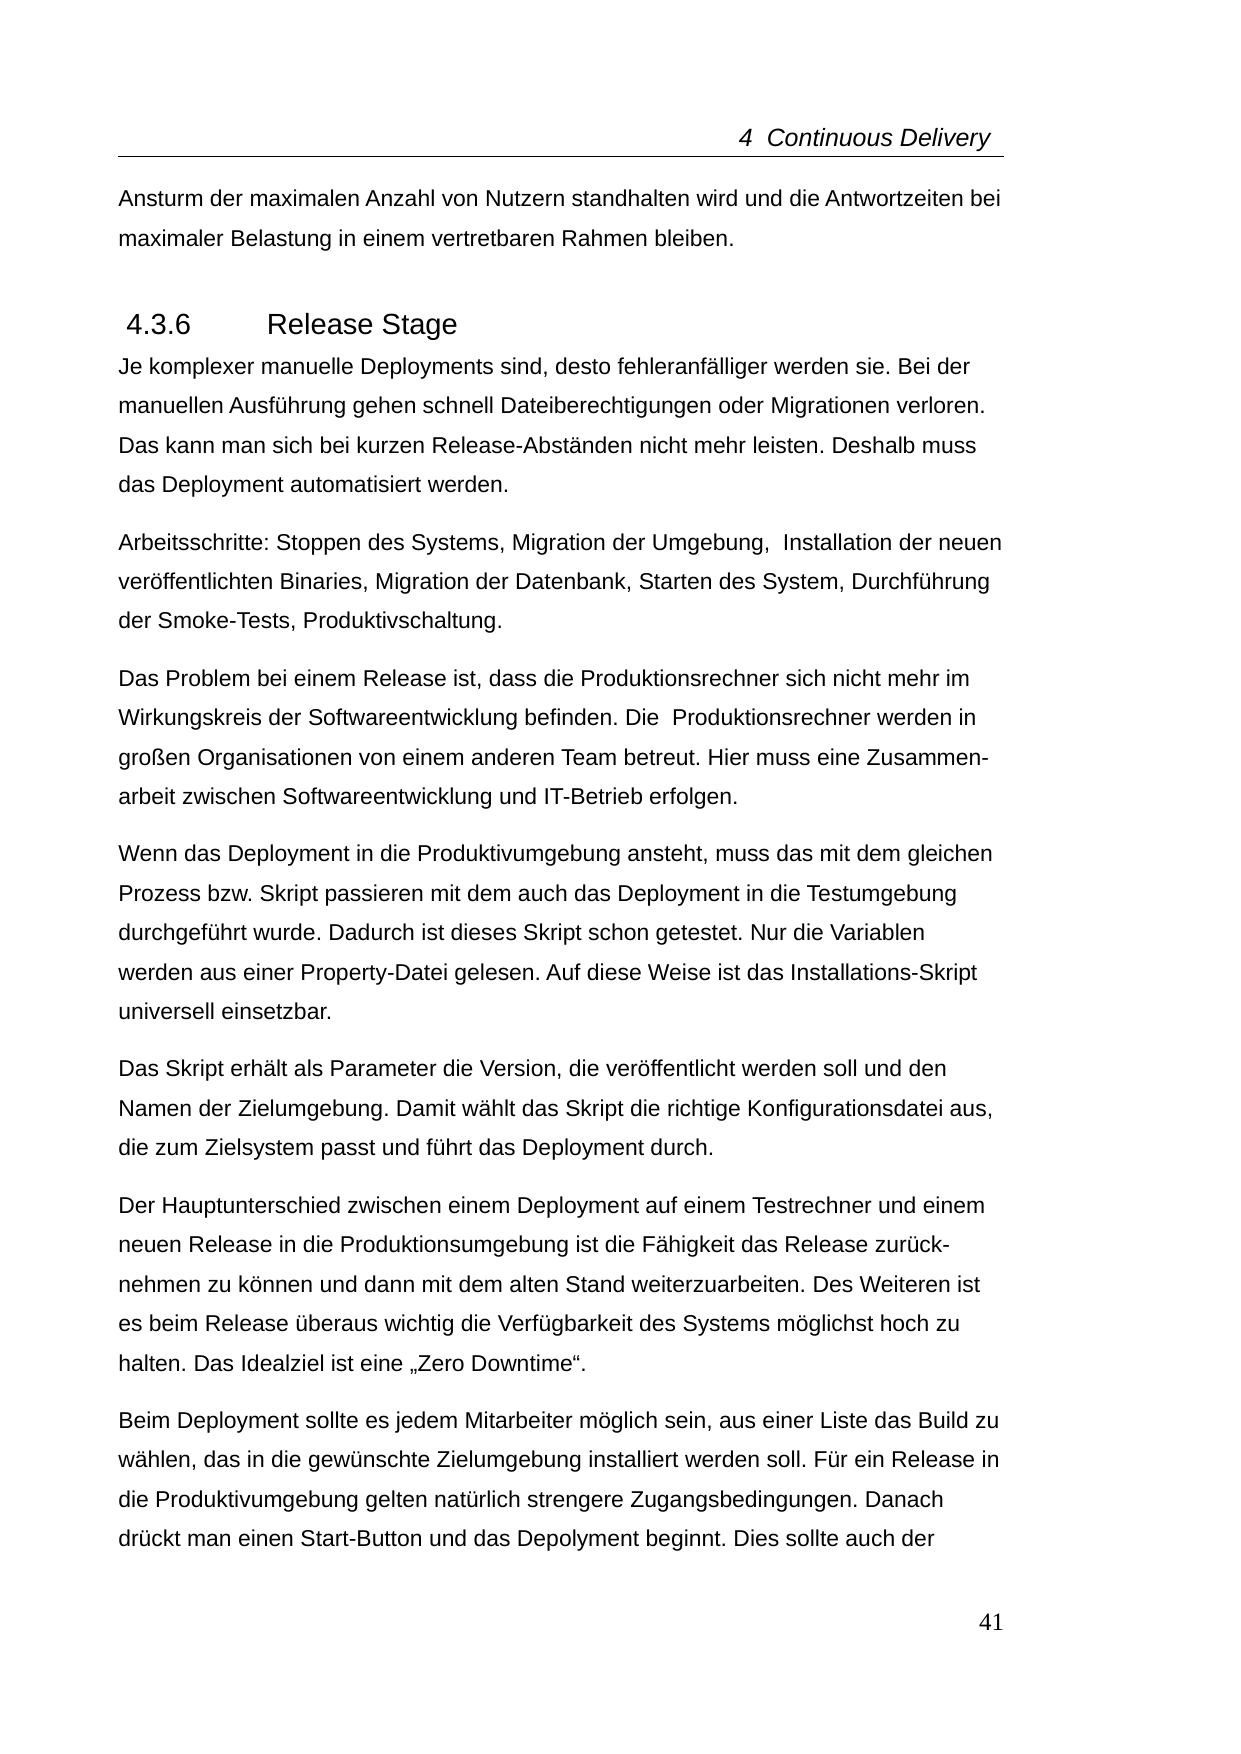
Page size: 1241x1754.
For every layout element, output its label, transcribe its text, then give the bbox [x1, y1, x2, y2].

text Wenn das Deployment in die Produktivumgebung ansteht, muss das mit dem gleichen Prozess bzw. Skript passieren mit dem auch das Deployment in die Testumgebung durchgeführt wurde. Dadurch ist dieses Skript schon getestet. Nur die Variablen werden aus einer Property-Datei gelesen. Auf diese Weise ist das Installations-Skript universell einsetzbar. [118, 840, 1004, 1024]
text Je komplexer manuelle Deployments sind, desto fehleranfälliger werden sie. Bei der manuellen Ausführung gehen schnell Dateiberechtigungen oder Migrationen verloren. Das kann man sich bei kurzen Release-Abständen nicht mehr leisten. Deshalb muss das Deployment automatisiert werden. [118, 353, 1004, 498]
text Das Skript erhält als Parameter die Version, die veröffentlicht werden soll und den Namen der Zielumgebung. Damit wählt das Skript die richtige Konfigurationsdatei aus, die zum Zielsystem passt und führt das Deployment durch. [118, 1055, 1004, 1161]
text Der Hauptunterschied zwischen einem Deployment auf einem Testrechner und einem neuen Release in die Produktionsumgebung ist die Fähigkeit das Release zurück-nehmen zu können und dann mit dem alten Stand weiterzuarbeiten. Des Weiteren ist es beim Release überaus wichtig die Verfügbarkeit des Systems möglichst hoch zu halten. Das Idealziel ist eine „Zero Downtime“. [118, 1192, 1004, 1376]
subtitle Release Stage [118, 307, 1004, 340]
text Das Problem bei einem Release ist, dass die Produktionsrechner sich nicht mehr im Wirkungskreis der Softwareentwicklung befinden. Die Produktionsrechner werden in großen Organisationen von einem anderen Team betreut. Hier muss eine Zusammen-arbeit zwischen Softwareentwicklung und IT-Betrieb erfolgen. [118, 665, 1004, 809]
text Beim Deployment sollte es jedem Mitarbeiter möglich sein, aus einer Liste das Build zu wählen, das in die gewünschte Zielumgebung installiert werden soll. Für ein Release in die Produktivumgebung gelten natürlich strengere Zugangsbedingungen. Danach drückt man einen Start-Button und das Depolyment beginnt. Dies sollte auch der [118, 1407, 1004, 1551]
text Arbeitsschritte: Stoppen des Systems, Migration der Umgebung, Installation der neuen veröffentlichten Binaries, Migration der Datenbank, Starten des System, Durchführung der Smoke-Tests, Produktivschaltung. [118, 528, 1004, 634]
text Ansturm der maximalen Anzahl von Nutzern standhalten wird und die Antwortzeiten bei maximaler Belastung in einem vertretbaren Rahmen bleiben. [118, 185, 1004, 251]
